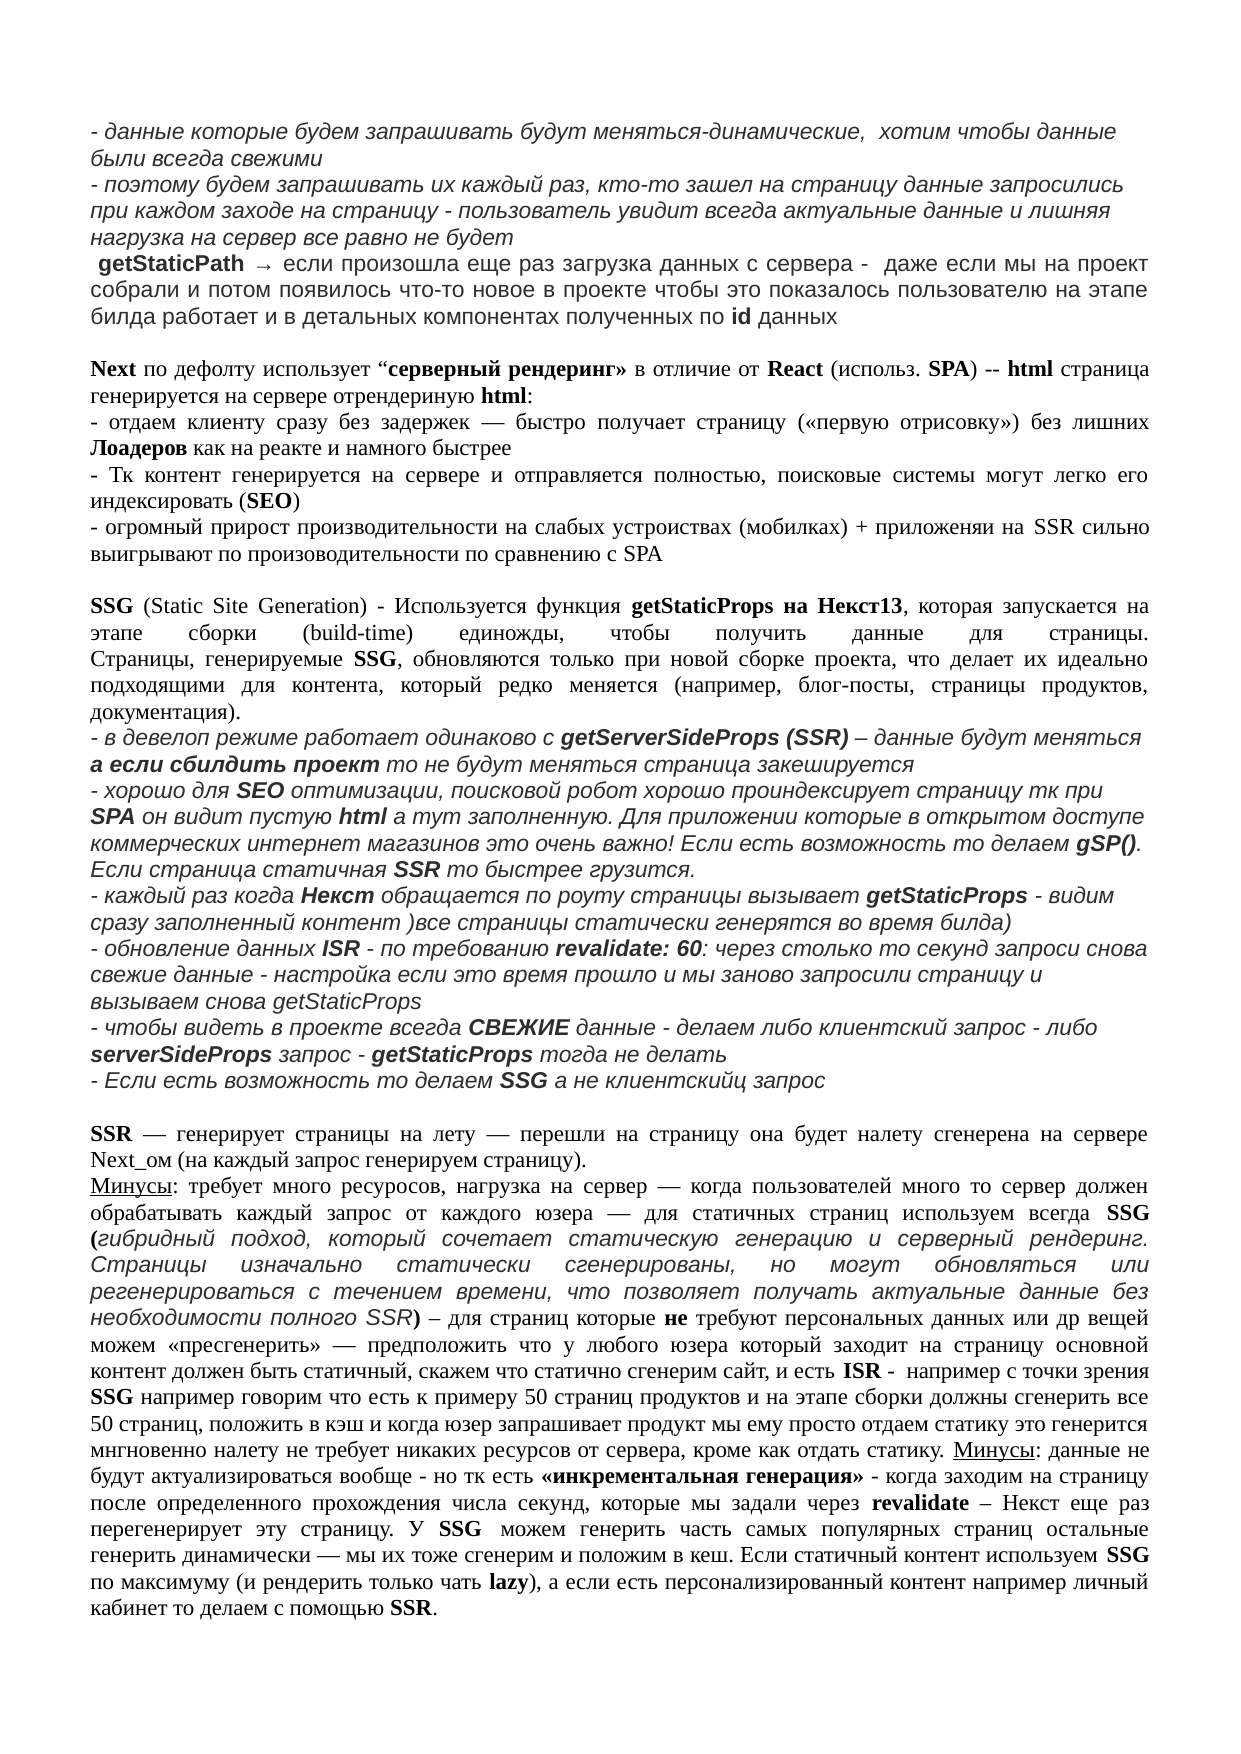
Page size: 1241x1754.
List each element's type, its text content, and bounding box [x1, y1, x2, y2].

text - поэтому будем запрашивать их каждый раз, кто-то зашел на страницу данные запросились при каждом заходе на страницу - пользователь увидит всегда актуальные данные и лишняя нагрузка на сервер все равно не будет [90, 171, 1150, 250]
text а если сбилдить проект то не будут меняться страница закешируется [90, 751, 1150, 777]
text SSG (Static Site Generation) - Используется функция getStaticProps на Некст13, которая запускается на этапе сборки (build-time) единожды, чтобы получить данные для страницы. Страницы, генерируемые SSG, обновляются только при новой сборке проекта, что делает их идеально подходящими для контента, который редко меняется (например, блог-посты, страницы продуктов, документация). [90, 592, 1150, 724]
text Next по дефолту использует “серверный рендеринг» в отличие от React (использ. SPA) -- html страница генерируется на сервере отрендериную html: [90, 355, 1150, 408]
text - хорошо для SЕО оптимизации, поисковой робот хорошо проиндексирует страницу тк при SPA он видит пустую html а тут заполненную. Для приложении которые в открытом доступе коммерческих интернет магазинов это очень важно! Если есть возможность то делаем gSP(). Если страница статичная SSR то быстрее грузится. [90, 777, 1150, 882]
text - данные которые будем запрашивать будут меняться-динамические, хотим чтобы данные были всегда свежими [90, 118, 1150, 171]
text getStaticPath → если произошла еще раз загрузка данных с сервера - даже если мы на проект собрали и потом появилось что-то новое в проекте чтобы это показалось пользователю на этапе билда работает и в детальных компонентах полученных по id данных [90, 250, 1150, 329]
text - отдаем клиенту сразу без задержек — быстро получает страницу («первую отрисовку») без лишних Лоадеров как на реакте и намного быстрее [90, 408, 1150, 461]
text - каждый раз когда Некст обращается по роуту страницы вызывает getStaticProps - видим сразу заполненный контент )все страницы статически генерятся во время билда) [90, 882, 1150, 935]
text - огромный прирост производительности на слабых устроиствах (мобилках) + приложеняи на SSR сильно выигрывают по произоводительности по сравнению с SPA [90, 513, 1150, 566]
text - в девелоп режиме работает одинаково с getServerSideProps (SSR) – данные будут меняться [90, 724, 1150, 751]
text - Если есть возможность то делаем SSG а не клиентскийц запрос [90, 1067, 1150, 1093]
text - Тк контент генерируется на сервере и отправляется полностью, поисковые системы могут легко его индексировать (SEO) [90, 461, 1150, 513]
text Минусы: требует много ресуросов, нагрузка на сервер — когда пользователей много то сервер должен обрабатывать каждый запрос от каждого юзера — для статичных страниц используем всегда SSG (гибридный подход, который сочетает статическую генерацию и серверный рендеринг. Страницы изначально статически сгенерированы, но могут обновляться или регенерироваться с течением времени, что позволяет получать актуальные данные без необходимости полного SSR) – для страниц которые не требуют персональных данных или др вещей можем «пресгенерить» — предположить что у любого юзера который заходит на страницу основной контент должен быть статичный, скажем что статично сгенерим сайт, и есть ISR - например с точки зрения SSG например говорим что есть к примеру 50 страниц продуктов и на этапе сборки должны сгенерить все 50 страниц, положить в кэш и когда юзер запрашивает продукт мы ему просто отдаем статику это генерится мнгновенно налету не требует никаких ресурсов от сервера, кроме как отдать статику. Минусы: данные не будут актуализироваться вообще - но тк есть «инкрементальная генерация» - когда заходим на страницу после определенного прохождения числа секунд, которые мы задали через revalidate – Некст еще раз перегенерирует эту страницу. У SSG можем генерить часть самых популярных страниц остальные генерить динамически — мы их тоже сгенерим и положим в кеш. Если статичный контент используем SSG по максимуму (и рендерить только чать lazy), а если есть персонализированный контент например личный кабинет то делаем с помощью SSR. [90, 1172, 1150, 1621]
text - обновление данных ISR - по требованию revalidate: 60: через столько то секунд запроси снова свежие данные - настройка если это время прошло и мы заново запросили страницу и вызываем снова getStaticProps - чтобы видеть в проекте всегда СВЕЖИЕ данные - делаем либо клиентский запрос - либо serverSideProps запрос - getStaticProps тогда не делать [90, 935, 1150, 1067]
text SSR — генерирует страницы на лету — перешли на страницу она будет налету сгенерена на сервере Next_ом (на каждый запрос генерируем страницу). [90, 1119, 1150, 1172]
